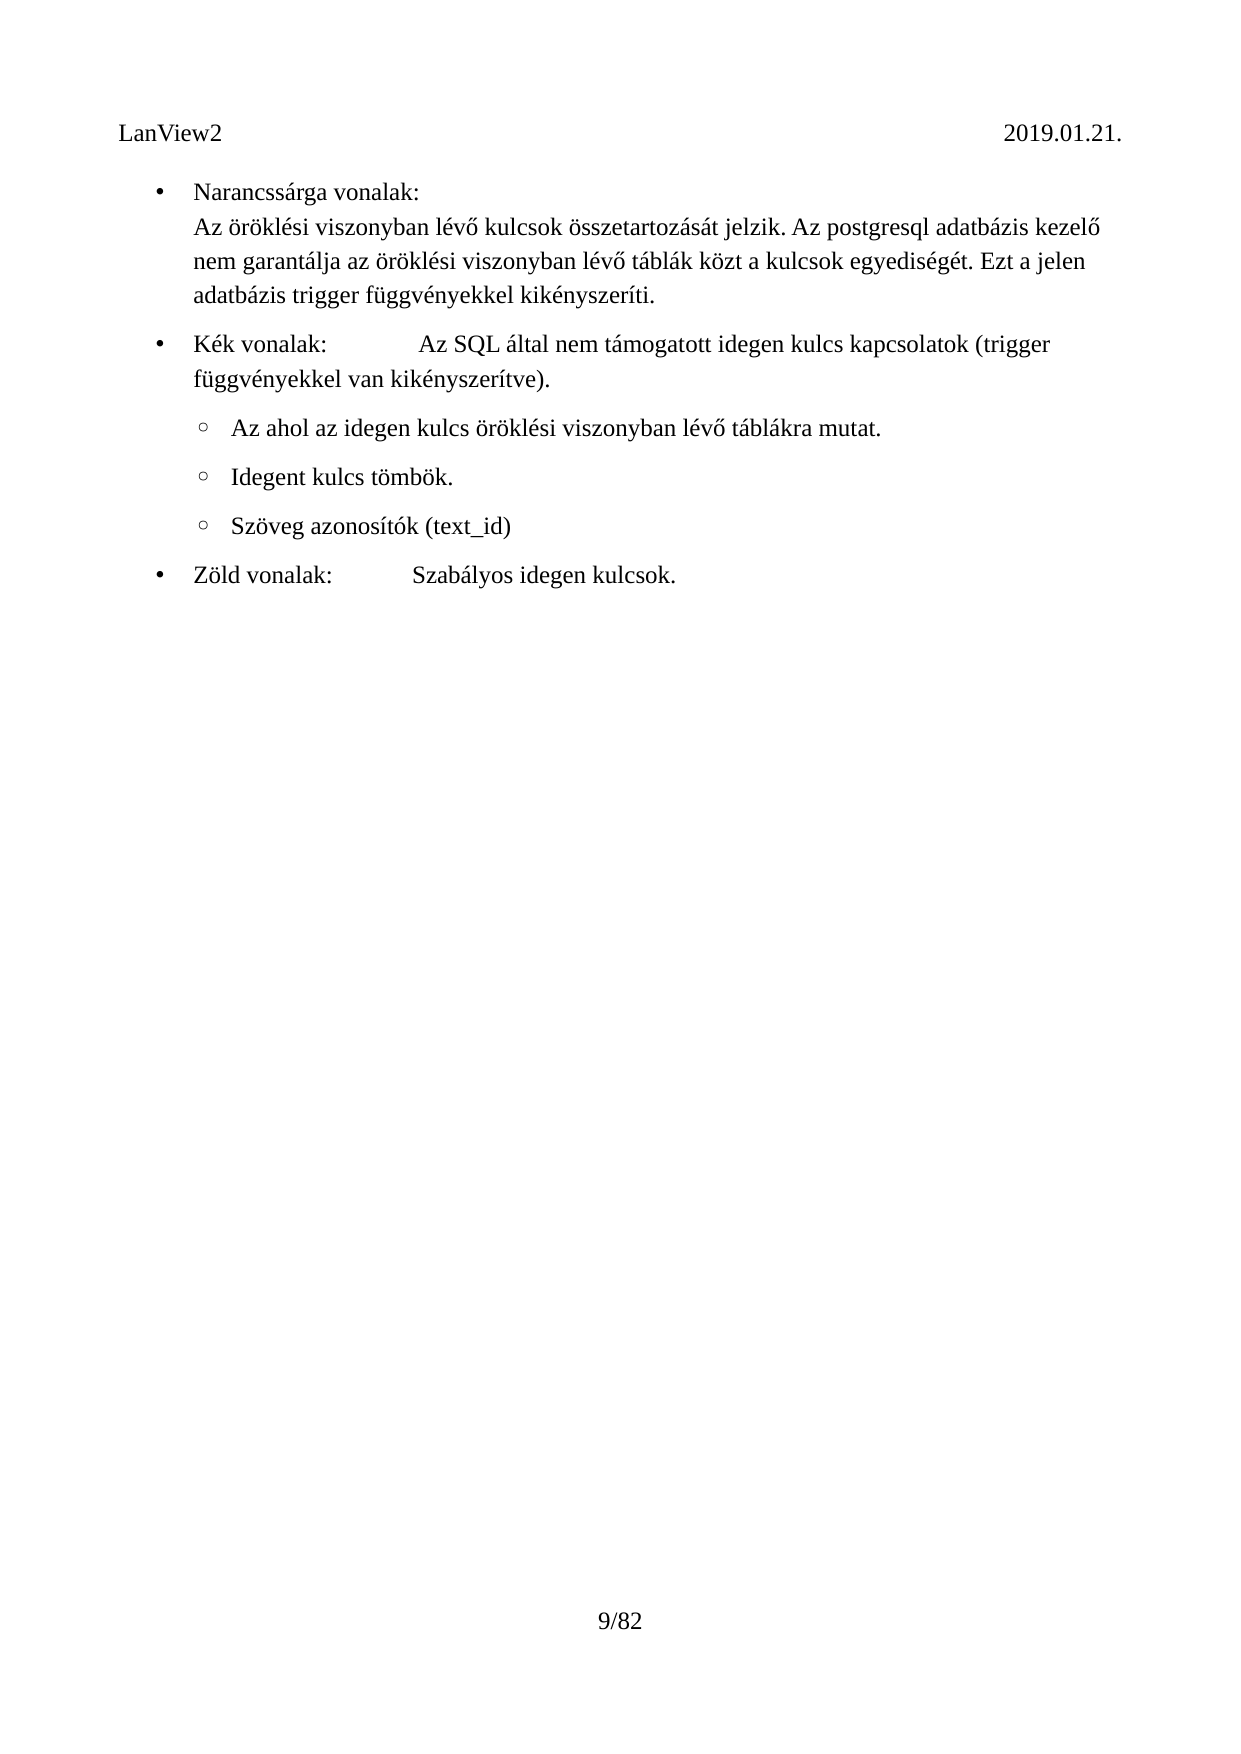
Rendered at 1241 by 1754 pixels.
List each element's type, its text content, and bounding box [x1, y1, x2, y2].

list Szöveg azonosítók (text_id) [193, 511, 1122, 540]
list Idegent kulcs tömbök. [193, 462, 1122, 491]
list Kék vonalak: Az SQL által nem támogatott idegen kulcs kapcsolatok (trigger függvényekkel van kikényszerítve). [156, 329, 1122, 393]
list Az ahol az idegen kulcs öröklési viszonyban lévő táblákra mutat. [193, 413, 1122, 442]
list Narancssárga vonalak: Az öröklési viszonyban lévő kulcsok összetartozását jelzik. Az postgresql adatbázis kezelő nem garantálja az öröklési viszonyban lévő táblák közt a kulcsok egyediségét. Ezt a jelen adatbázis trigger függvényekkel kikényszeríti. [156, 177, 1122, 309]
list Zöld vonalak: Szabályos idegen kulcsok. [156, 560, 1122, 589]
